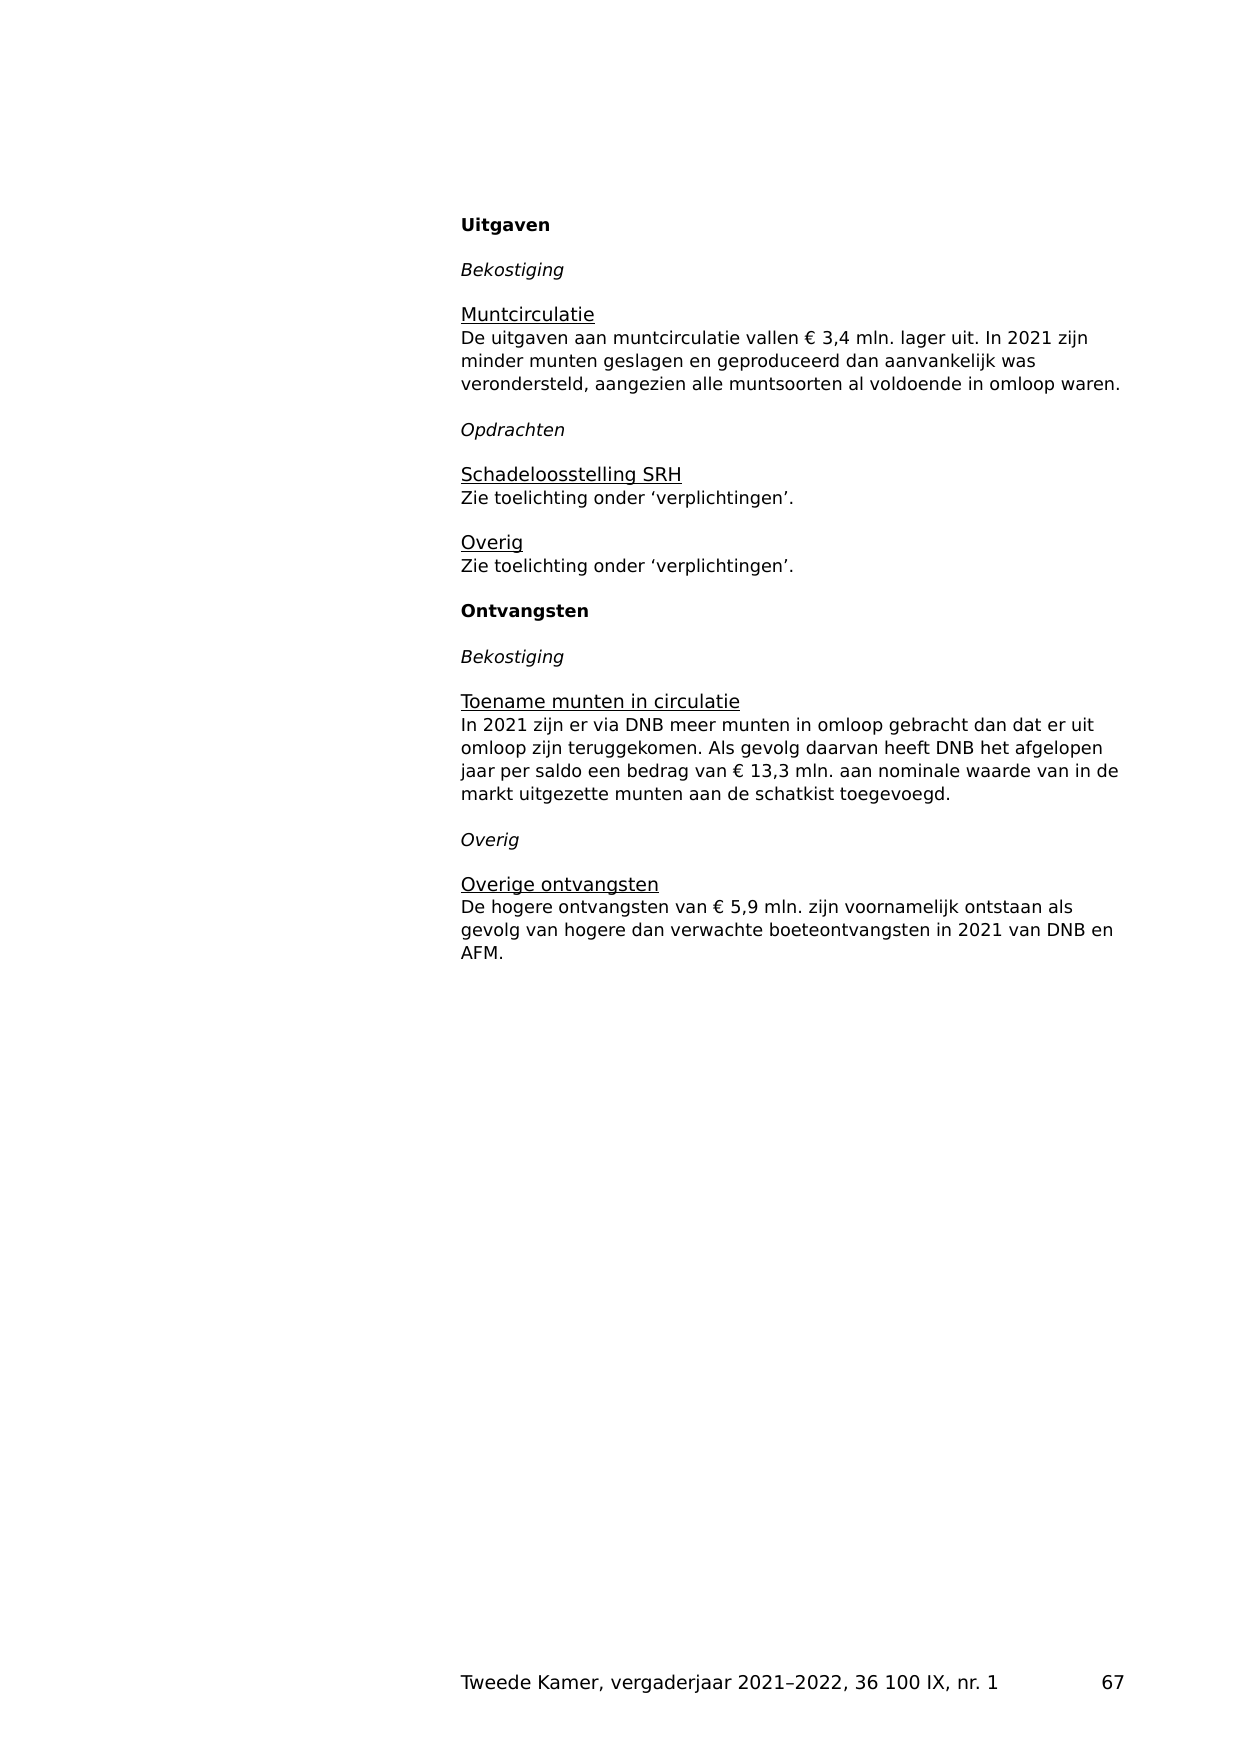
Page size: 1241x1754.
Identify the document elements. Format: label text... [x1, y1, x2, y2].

text Muntcirculatie [461, 304, 1125, 326]
text Opdrachten [461, 418, 1125, 441]
text Zie toelichting onder ‘verplichtingen’. [461, 554, 1125, 577]
text De hogere ontvangsten van € 5,9 mln. zijn voornamelijk ontstaan als gevolg van hogere dan verwachte boeteontvangsten in 2021 van DNB en AFM. [461, 896, 1125, 964]
text Bekostiging [461, 258, 1125, 281]
text De uitgaven aan muntcirculatie vallen € 3,4 mln. lager uit. In 2021 zijn minder munten geslagen en geproduceerd dan aanvankelijk was verondersteld, aangezien alle muntsoorten al voldoende in omloop waren. [461, 326, 1125, 395]
text Overig [461, 532, 1125, 554]
text Schadeloosstelling SRH [461, 464, 1125, 486]
text Toename munten in circulatie [461, 691, 1125, 713]
text In 2021 zijn er via DNB meer munten in omloop gebracht dan dat er uit omloop zijn teruggekomen. Als gevolg daarvan heeft DNB het afgelopen jaar per saldo een bedrag van € 13,3 mln. aan nominale waarde van in de markt uitgezette munten aan de schatkist toegevoegd. [461, 713, 1125, 805]
text Zie toelichting onder ‘verplichtingen’. [461, 486, 1125, 509]
text Bekostiging [461, 645, 1125, 668]
text Overig [461, 828, 1125, 851]
text Uitgaven [461, 213, 1125, 236]
text Ontvangsten [461, 599, 1125, 622]
text Overige ontvangsten [461, 873, 1125, 896]
